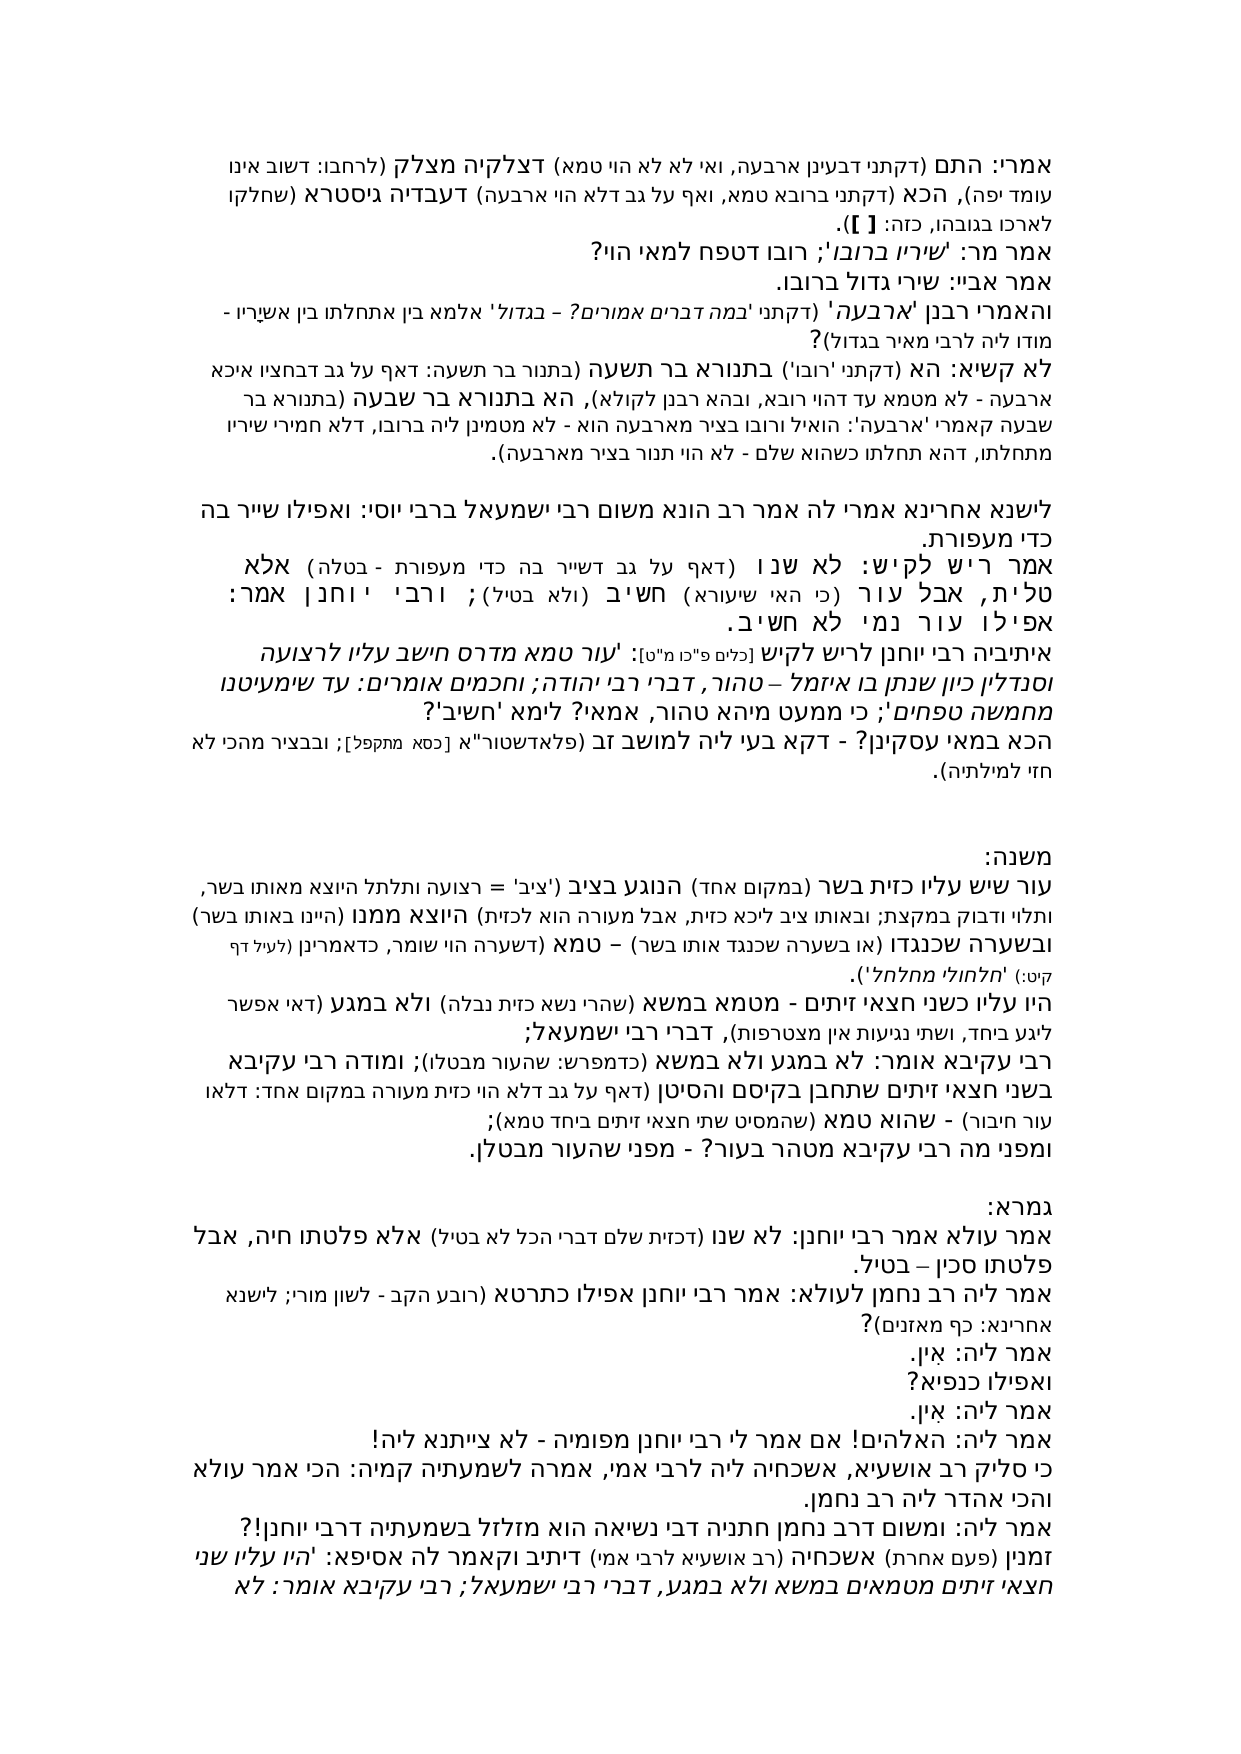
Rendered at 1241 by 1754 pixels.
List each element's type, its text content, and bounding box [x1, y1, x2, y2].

text אמר עולא אמר רבי יוחנן: לא שנו (דכזית שלם דברי הכל לא בטיל) אלא פלטתו חיה, אבל פלטתו סכין – בטיל. [187, 1221, 1053, 1280]
text ואפילו כנפיא? [187, 1367, 1053, 1396]
text אמרי: התם (דקתני דבעינן ארבעה, ואי לא לא הוי טמא) דצלקיה מצלק (לרחבו: דשוב אינו עומד יפה), הכא (דקתני ברובא טמא, ואף על גב דלא הוי ארבעה) דעבדיה גיסטרא (שחלקו לארכו בגובהו, כזה: [ ]). [187, 150, 1053, 238]
text משנה: [187, 842, 1053, 871]
text אמר ליה: אִין. [187, 1396, 1053, 1426]
text אמר מר: 'שיריו ברובו'; רובו דטפח למאי הוי? [187, 238, 1053, 267]
text אמר ליה: אִין. [187, 1338, 1053, 1367]
text אמר ריש לקיש: לא שנו (דאף על גב דשייר בה כדי מעפורת - בטלה) אלא טלית, אבל עור (כי האי שיעורא) חשיב (ולא בטיל); ורבי יוחנן אמר: אפילו עור נמי לא חשיב. [187, 553, 1053, 638]
text אמר ליה רב נחמן לעולא: אמר רבי יוחנן אפילו כתרטא (רובע הקב - לשון מורי; לישנא אחרינא: כף מאזנים)? [187, 1280, 1053, 1338]
text איתיביה רבי יוחנן לריש לקיש [כלים פ"כו מ"ט]: 'עור טמא מדרס חישב עליו לרצועה וסנדלין כיון שנתן בו איזמל – טהור, דברי רבי יהודה; וחכמים אומרים: עד שימעיטנו מחמשה טפחים'; כי ממעט מיהא טהור, אמאי? לימא 'חשיב'? [187, 638, 1053, 726]
text אמר ליה: ומשום דרב נחמן חתניה דבי נשיאה הוא מזלזל בשמעתיה דרבי יוחנן!? [187, 1513, 1053, 1542]
text עור שיש עליו כזית בשר (במקום אחד) הנוגע בציב ('ציב' = רצועה ותלתל היוצא מאותו בשר, ותלוי ודבוק במקצת; ובאותו ציב ליכא כזית, אבל מעורה הוא לכזית) היוצא ממנו (היינו באותו בשר) ובשערה שכנגדו (או בשערה שכנגד אותו בשר) – טמא (דשערה הוי שומר, כדאמרינן (לעיל דף קיט:) 'חלחולי מחלחל'). [187, 871, 1053, 988]
text לישנא אחרינא אמרי לה אמר רב הונא משום רבי ישמעאל ברבי יוסי: ואפילו שייר בה כדי מעפורת. [187, 495, 1053, 553]
text היו עליו כשני חצאי זיתים - מטמא במשא (שהרי נשא כזית נבלה) ולא במגע (דאי אפשר ליגע ביחד, ושתי נגיעות אין מצטרפות), דברי רבי ישמעאל; [187, 988, 1053, 1046]
text ומפני מה רבי עקיבא מטהר בעור? - מפני שהעור מבטלן. [187, 1134, 1053, 1163]
text רבי עקיבא אומר: לא במגע ולא במשא (כדמפרש: שהעור מבטלו); ומודה רבי עקיבא בשני חצאי זיתים שתחבן בקיסם והסיטן (דאף על גב דלא הוי כזית מעורה במקום אחד: דלאו עור חיבור) - שהוא טמא (שהמסיט שתי חצאי זיתים ביחד טמא); [187, 1046, 1053, 1134]
text כי סליק רב אושעיא, אשכחיה ליה לרבי אמי, אמרה לשמעתיה קמיה: הכי אמר עולא והכי אהדר ליה רב נחמן. [187, 1455, 1053, 1513]
text לא קשיא: הא (דקתני 'רובו') בתנורא בר תשעה (בתנור בר תשעה: דאף על גב דבחציו איכא ארבעה - לא מטמא עד דהוי רובא, ובהא רבנן לקולא), הא בתנורא בר שבעה (בתנורא בר שבעה קאמרי 'ארבעה': הואיל ורובו בציר מארבעה הוא - לא מטמינן ליה ברובו, דלא חמירי שיריו מתחלתו, דהא תחלתו כשהוא שלם - לא הוי תנור בציר מארבעה). [187, 354, 1053, 466]
text זמנין (פעם אחרת) אשכחיה (רב אושעיא לרבי אמי) דיתיב וקאמר לה אסיפא: 'היו עליו שני חצאי זיתים מטמאים במשא ולא במגע, דברי רבי ישמעאל; רבי עקיבא אומר: לא [187, 1542, 1053, 1601]
text גמרא: [187, 1192, 1053, 1221]
text והאמרי רבנן 'ארבעה' (דקתני 'במה דברים אמורים? – בגדול' אלמא בין אתחלתו בין אשיָריו - מודו ליה לרבי מאיר בגדול)? [187, 296, 1053, 354]
text אמר ליה: האלהים! אם אמר לי רבי יוחנן מפומיה - לא צייתנא ליה! [187, 1426, 1053, 1455]
text הכא במאי עסקינן? - דקא בעי ליה למושב זב (פלאדשטור"א [כסא מתקפל]; ובבציר מהכי לא חזי למילתיה). [187, 726, 1053, 784]
text אמר אביי: שירי גדול ברובו. [187, 267, 1053, 296]
